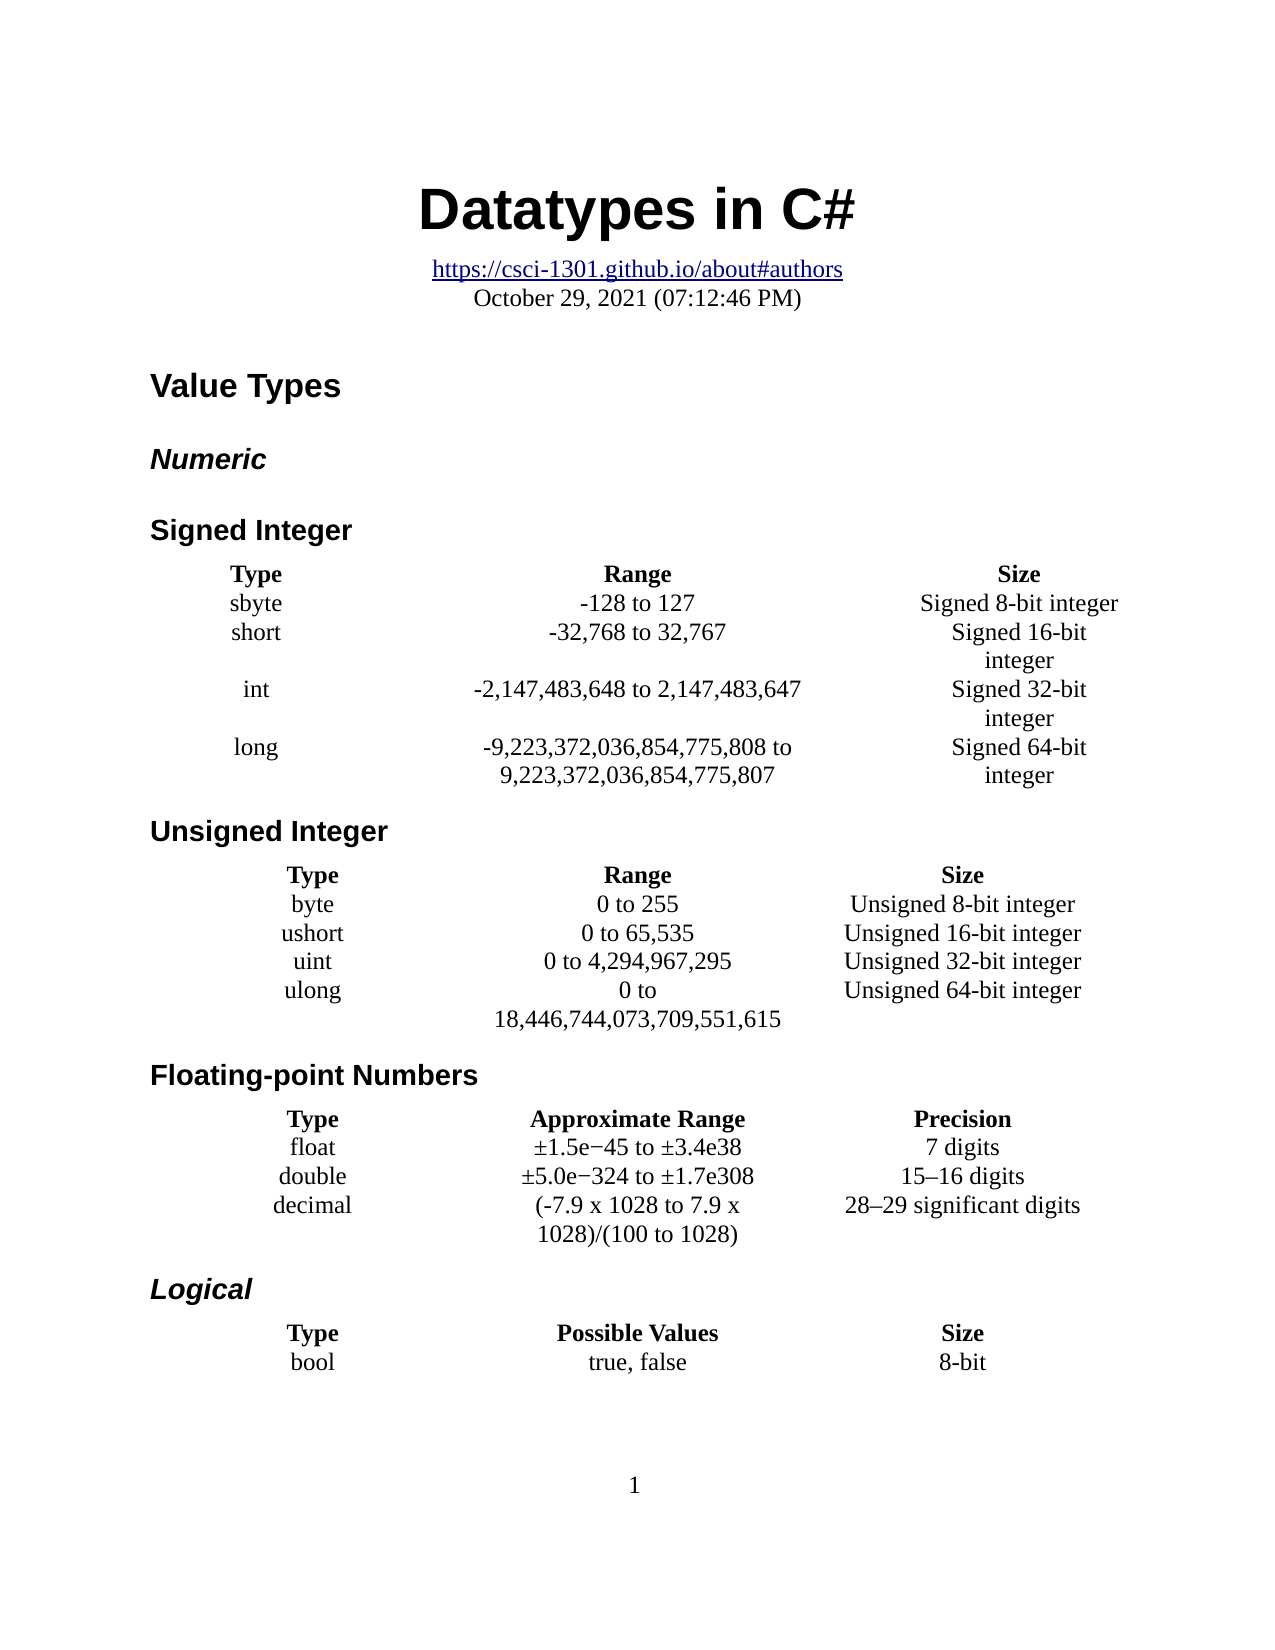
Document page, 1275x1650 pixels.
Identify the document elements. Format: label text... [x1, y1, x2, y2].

subtitle Floating-point Numbers [150, 1058, 1125, 1091]
table_cell 8-bit [800, 1347, 1125, 1376]
table_cell Signed 32-bit integer [913, 674, 1125, 732]
table_cell 7 digits [800, 1133, 1125, 1161]
table_cell sbyte [150, 588, 362, 617]
subtitle Unsigned Integer [150, 814, 1125, 848]
table_cell 28–29 significant digits [800, 1190, 1125, 1247]
table_header Type [150, 559, 362, 588]
table_cell float [150, 1133, 475, 1161]
table_cell 0 to 255 [475, 889, 800, 918]
table_cell (-7.9 x 1028 to 7.9 x 1028)/(100 to 1028) [475, 1190, 800, 1247]
table_cell Signed 16-bit integer [913, 617, 1125, 674]
table_header Size [800, 1319, 1125, 1347]
table_header Range [362, 559, 913, 588]
table_cell -2,147,483,648 to 2,147,483,647 [362, 674, 913, 732]
subtitle Value Types [150, 366, 1125, 404]
text October 29, 2021 (07:12:46 PM) [150, 283, 1125, 312]
table_header Type [150, 1104, 475, 1132]
table_cell int [150, 674, 362, 732]
text https://csci-1301.github.io/about#authors [150, 254, 1125, 283]
table_cell 0 to 18,446,744,073,709,551,615 [475, 975, 800, 1033]
table_cell ulong [150, 975, 475, 1033]
table_cell 0 to 4,294,967,295 [475, 946, 800, 975]
title Datatypes in C# [150, 175, 1125, 242]
table_cell Unsigned 8-bit integer [800, 889, 1125, 918]
table_cell decimal [150, 1190, 475, 1247]
subtitle Logical [150, 1272, 1125, 1306]
table_cell Signed 64-bit integer [913, 732, 1125, 789]
table_cell Unsigned 32-bit integer [800, 946, 1125, 975]
table_header Type [150, 860, 475, 889]
table_cell Unsigned 16-bit integer [800, 918, 1125, 946]
table_cell ±5.0e−324 to ±1.7e308 [475, 1161, 800, 1190]
table_header Precision [800, 1104, 1125, 1132]
table_cell byte [150, 889, 475, 918]
table_cell 0 to 65,535 [475, 918, 800, 946]
table_header Size [913, 559, 1125, 588]
table_cell -32,768 to 32,767 [362, 617, 913, 674]
table_cell bool [150, 1347, 475, 1376]
table_cell long [150, 732, 362, 789]
subtitle Numeric [150, 442, 1125, 476]
subtitle Signed Integer [150, 513, 1125, 547]
table_cell double [150, 1161, 475, 1190]
table_cell uint [150, 946, 475, 975]
table_header Range [475, 860, 800, 889]
table_header Type [150, 1319, 475, 1347]
table_cell ±1.5e−45 to ±3.4e38 [475, 1133, 800, 1161]
table_cell ushort [150, 918, 475, 946]
table_header Possible Values [475, 1319, 800, 1347]
table_cell short [150, 617, 362, 674]
table_cell -128 to 127 [362, 588, 913, 617]
table_header Approximate Range [475, 1104, 800, 1132]
table_cell 15–16 digits [800, 1161, 1125, 1190]
table_cell -9,223,372,036,854,775,808 to 9,223,372,036,854,775,807 [362, 732, 913, 789]
table_cell true, false [475, 1347, 800, 1376]
table_cell Unsigned 64-bit integer [800, 975, 1125, 1033]
table_cell Signed 8-bit integer [913, 588, 1125, 617]
table_header Size [800, 860, 1125, 889]
